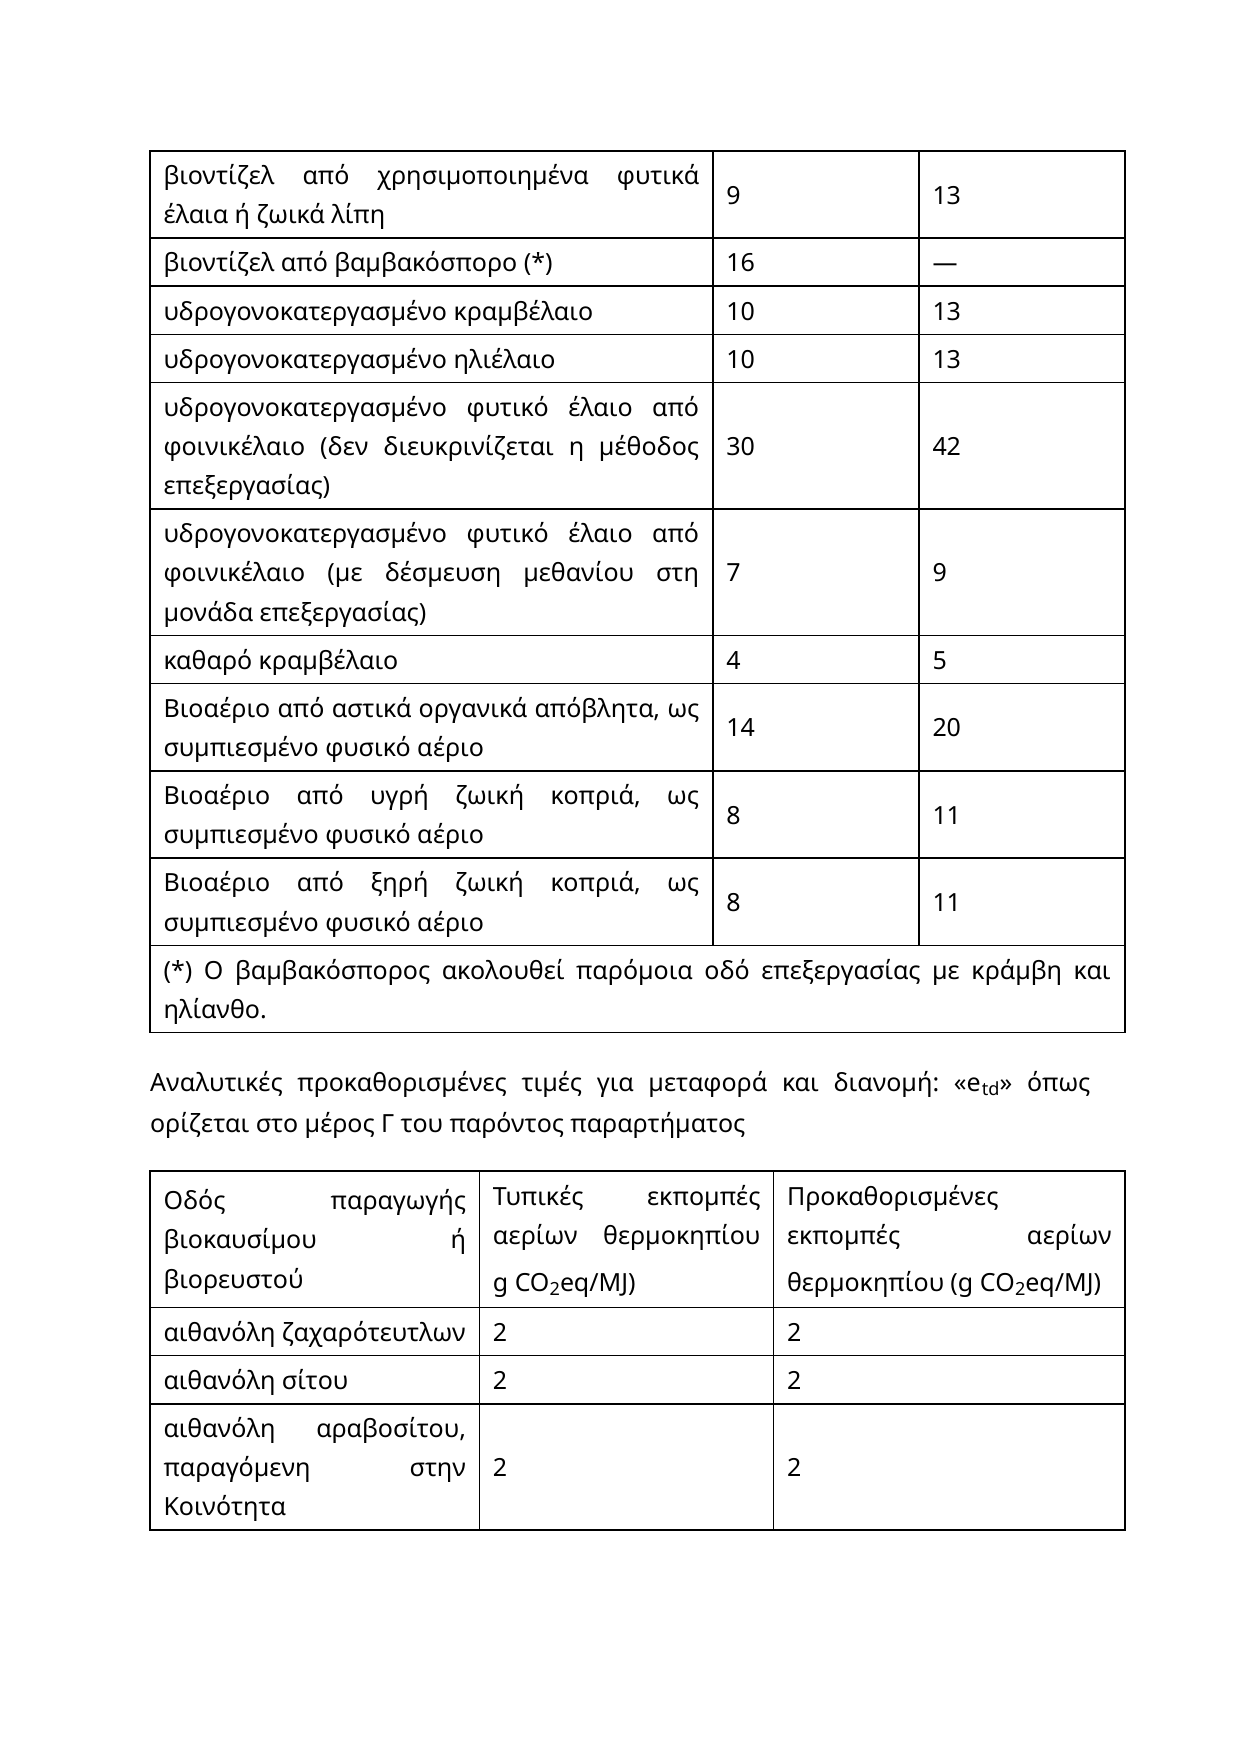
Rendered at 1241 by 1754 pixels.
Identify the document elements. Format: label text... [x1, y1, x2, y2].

table_cell 14 [714, 684, 918, 770]
table_cell Βιοαέριο από αστικά οργανικά απόβλητα, ως συμπιεσμένο φυσικό αέριο [151, 684, 712, 770]
table_cell 2 [480, 1356, 773, 1403]
table_cell 9 [920, 510, 1124, 634]
table_cell 10 [714, 335, 918, 382]
table_cell αιθανόλη ζαχαρότευτλων [151, 1308, 479, 1355]
table_cell 13 [920, 335, 1124, 382]
table_cell 5 [920, 636, 1124, 683]
table_cell 30 [714, 383, 918, 508]
table_cell — [920, 239, 1124, 285]
table_cell 9 [714, 152, 918, 237]
table_header Τυπικές εκπομπές αερίων θερμοκηπίου g CO2eq/MJ) [480, 1172, 773, 1307]
table_cell 13 [920, 287, 1124, 333]
table_cell υδρογονοκατεργασμένο φυτικό έλαιο από φοινικέλαιο (με δέσμευση μεθανίου στη μονάδα επεξεργασίας) [151, 510, 712, 634]
table_cell 13 [920, 152, 1124, 237]
table_cell Βιοαέριο από ξηρή ζωική κοπριά, ως συμπιεσμένο φυσικό αέριο [151, 859, 712, 944]
text Αναλυτικές προκαθορισμένες τιμές για μεταφορά και διανομή: «etd» όπως ορίζεται στο μέρος Γ του παρόντος παραρτήματος [150, 1058, 1090, 1140]
table_cell 2 [774, 1356, 1124, 1403]
table_cell αιθανόλη σίτου [151, 1356, 479, 1403]
table_cell 10 [714, 287, 918, 333]
table_cell καθαρό κραμβέλαιο [151, 636, 712, 683]
table_cell 2 [480, 1405, 773, 1529]
table_cell υδρογονοκατεργασμένο κραμβέλαιο [151, 287, 712, 333]
table_cell υδρογονοκατεργασμένο ηλιέλαιο [151, 335, 712, 382]
table_cell 4 [714, 636, 918, 683]
table_cell 16 [714, 239, 918, 285]
table_cell βιοντίζελ από βαμβακόσπορο (*) [151, 239, 712, 285]
table_cell 8 [714, 772, 918, 857]
table_cell 7 [714, 510, 918, 634]
table_cell βιοντίζελ από χρησιμοποιημένα φυτικά έλαια ή ζωικά λίπη [151, 152, 712, 237]
table_cell 2 [480, 1308, 773, 1355]
table_header Οδός παραγωγής βιοκαυσίμου ή βιορευστού [151, 1172, 479, 1307]
table_cell αιθανόλη αραβοσίτου, παραγόμενη στην Κοινότητα [151, 1405, 479, 1529]
table_cell 2 [774, 1308, 1124, 1355]
table_cell Βιοαέριο από υγρή ζωική κοπριά, ως συμπιεσμένο φυσικό αέριο [151, 772, 712, 857]
table_cell 11 [920, 859, 1124, 944]
table_header Προκαθορισμένες εκπομπές αερίων θερμοκηπίου (g CO2eq/MJ) [774, 1172, 1124, 1307]
table_cell 2 [774, 1405, 1124, 1529]
table_cell 42 [920, 383, 1124, 508]
table_cell υδρογονοκατεργασμένο φυτικό έλαιο από φοινικέλαιο (δεν διευκρινίζεται η μέθοδος επεξεργασίας) [151, 383, 712, 508]
table_cell 20 [920, 684, 1124, 770]
table_cell (*) O βαμβακόσπορος ακολουθεί παρόμοια οδό επεξεργασίας με κράμβη και ηλίανθο. [151, 946, 1124, 1032]
table_cell 11 [920, 772, 1124, 857]
table_cell 8 [714, 859, 918, 944]
